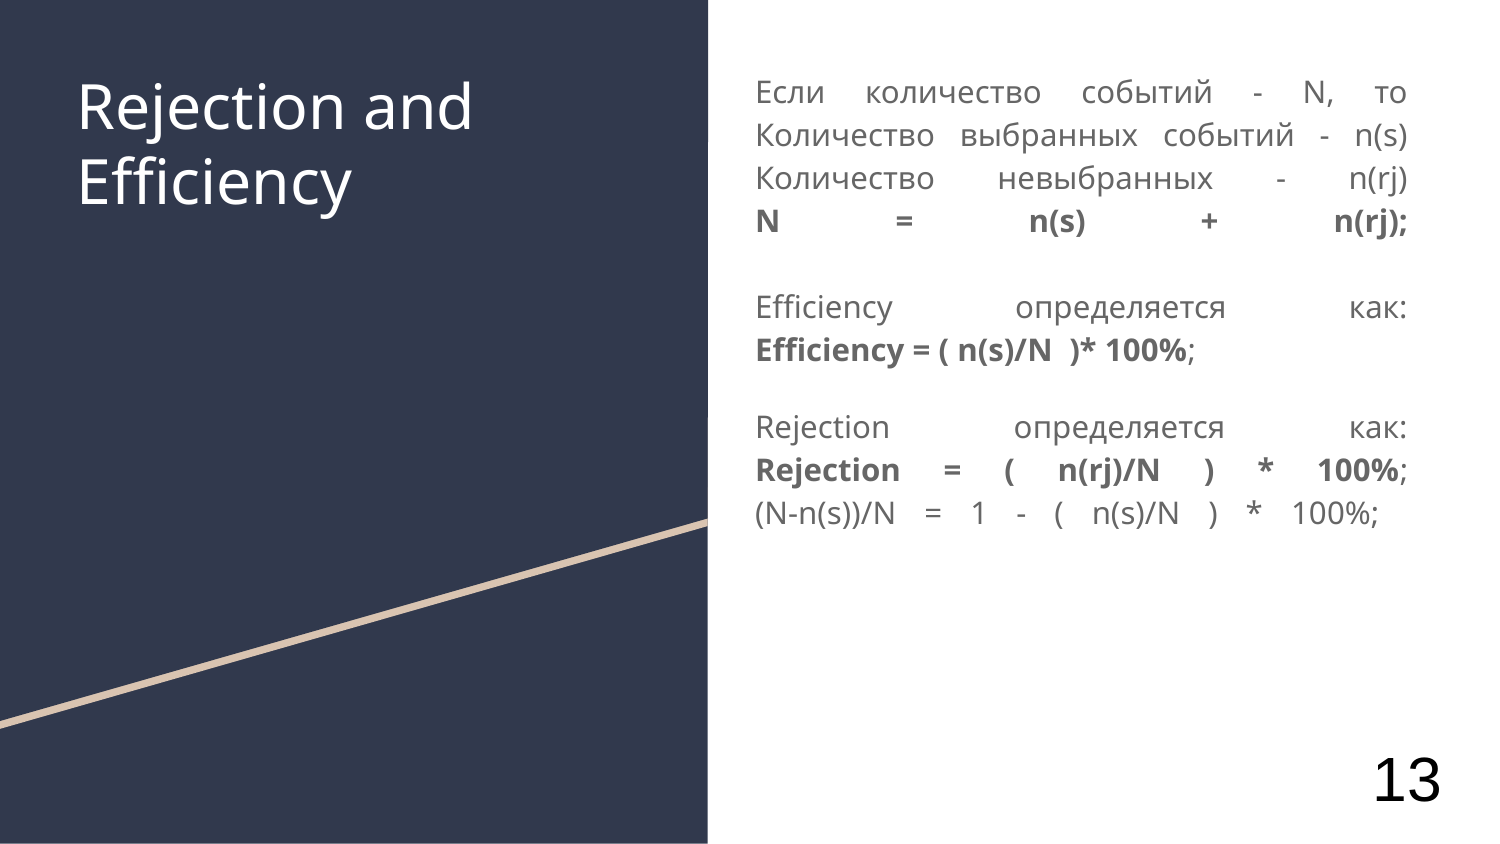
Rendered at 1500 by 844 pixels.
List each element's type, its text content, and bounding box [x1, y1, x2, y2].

title 13 [1357, 723, 1500, 844]
title Rejection and Efficiency [61, 51, 705, 464]
list Если количество событий - N, то Количество выбранных событий - n(s) Количество невыбранных - n(rj) N = n(s) + n(rj); Efficiency определяется как: Efficiency = ( n(s)/N )* 100%; Rejection определяется как: Rejection = ( n(rj)/N ) * 100%; (N-n(s))/N = 1 - ( n(s)/N ) * 100%; [739, 51, 1424, 725]
